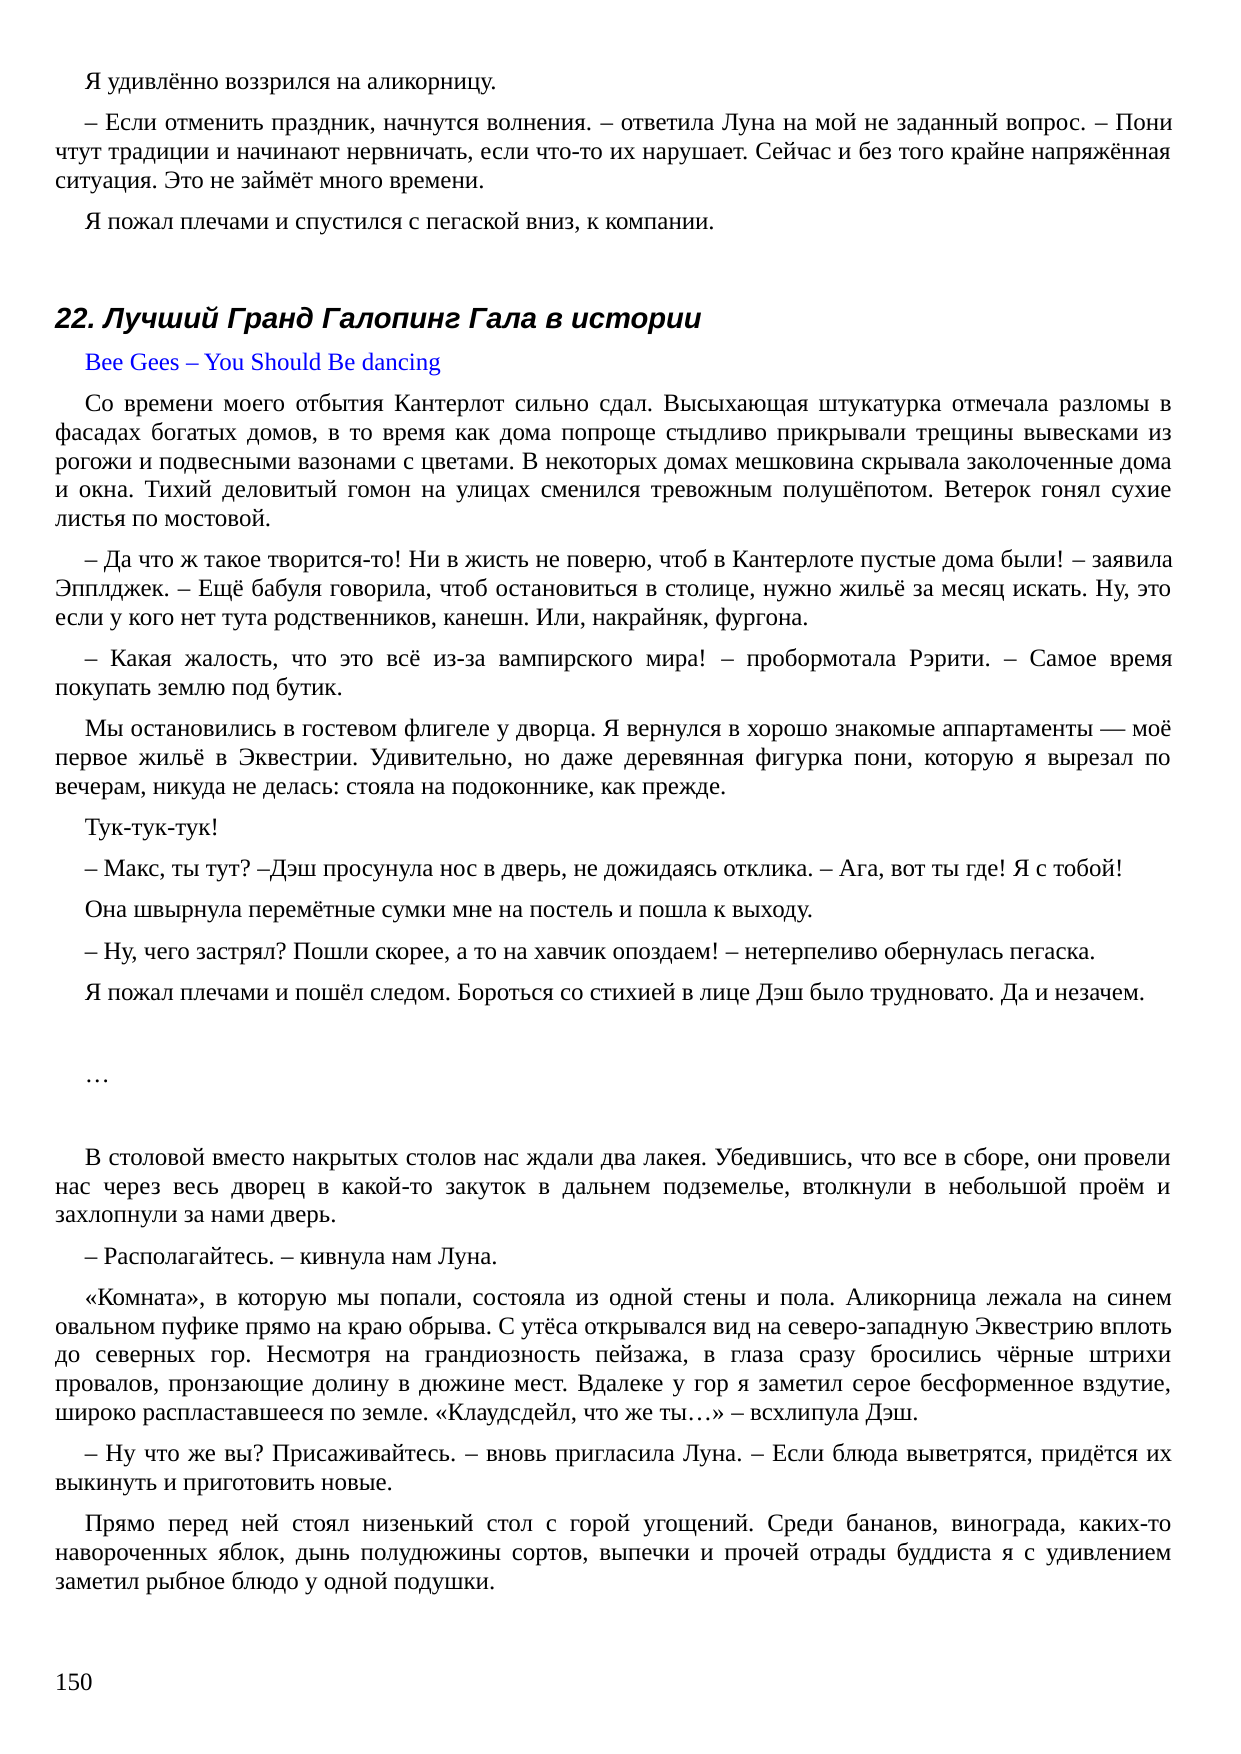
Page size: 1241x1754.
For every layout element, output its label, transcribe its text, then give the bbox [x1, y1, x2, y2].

subtitle 22. Лучший Гранд Галопинг Гала в истории [55, 301, 1173, 334]
text – Если отменить праздник, начнутся волнения. – ответила Луна на мой не заданный вопрос. – Пони чтут традиции и начинают нервничать, если что-то их нарушает. Сейчас и без того крайне напряжённая ситуация. Это не займёт много времени. [55, 107, 1173, 193]
text – Да что ж такое творится-то! Ни в жисть не поверю, чтоб в Кантерлоте пустые дома были! – заявила Эпплджек. – Ещё бабуля говорила, чтоб остановиться в столице, нужно жильё за месяц искать. Ну, это если у кого нет тута родственников, канешн. Или, накрайняк, фургона. [55, 544, 1173, 631]
text Она швырнула перемётные сумки мне на постель и пошла к выходу. [55, 894, 1173, 923]
text – Ну что же вы? Присаживайтесь. – вновь пригласила Луна. – Если блюда выветрятся, придётся их выкинуть и приготовить новые. [55, 1438, 1173, 1496]
text Мы остановились в гостевом флигеле у дворца. Я вернулся в хорошо знакомые аппартаменты — моё первое жильё в Эквестрии. Удивительно, но даже деревянная фигурка пони, которую я вырезал по вечерам, никуда не делась: стояла на подоконнике, как прежде. [55, 713, 1173, 799]
text – Располагайтесь. – кивнула нам Луна. [55, 1241, 1173, 1269]
text Прямо перед ней стоял низенький стол с горой угощений. Среди бананов, винограда, каких-то навороченных яблок, дынь полудюжины сортов, выпечки и прочей отрады буддиста я с удивлением заметил рыбное блюдо у одной подушки. [55, 1508, 1173, 1594]
text Я пожал плечами и пошёл следом. Бороться со стихией в лице Дэш было трудновато. Да и незачем. [55, 977, 1173, 1006]
text – Макс, ты тут? –Дэш просунула нос в дверь, не дожидаясь отклика. – Ага, вот ты где! Я с тобой! [55, 853, 1173, 882]
text Со времени моего отбытия Кантерлот сильно сдал. Высыхающая штукатурка отмечала разломы в фасадах богатых домов, в то время как дома попроще стыдливо прикрывали трещины вывесками из рогожи и подвесными вазонами с цветами. В некоторых домах мешковина скрывала заколоченные дома и окна. Тихий деловитый гомон на улицах сменился тревожным полушёпотом. Ветерок гонял сухие листья по мостовой. [55, 388, 1173, 532]
text Я пожал плечами и спустился с пегаской вниз, к компании. [55, 206, 1173, 235]
text «Комната», в которую мы попали, состояла из одной стены и пола. Аликорница лежала на синем овальном пуфике прямо на краю обрыва. С утёса открывался вид на северо-западную Эквестрию вплоть до северных гор. Несмотря на грандиозность пейзажа, в глаза сразу бросились чёрные штрихи провалов, пронзающие долину в дюжине мест. Вдалеке у гор я заметил серое бесформенное вздутие, широко распластавшееся по земле. «Клаудсдейл, что же ты…» – всхлипула Дэш. [55, 1282, 1173, 1426]
text Я удивлённо воззрился на аликорницу. [55, 66, 1173, 95]
text – Ну, чего застрял? Пошли скорее, а то на хавчик опоздаем! – нетерпеливо обернулась пегаска. [55, 936, 1173, 964]
text В столовой вместо накрытых столов нас ждали два лакея. Убедившись, что все в сборе, они провели нас через весь дворец в какой-то закуток в дальнем подземелье, втолкнули в небольшой проём и захлопнули за нами дверь. [55, 1142, 1173, 1228]
text Bee Gees – You Should Be dancing [55, 347, 1173, 376]
text Тук-тук-тук! [55, 812, 1173, 841]
text … [55, 1059, 1173, 1088]
text – Какая жалость, что это всё из-за вампирского мира! – пробормотала Рэрити. – Самое время покупать землю под бутик. [55, 643, 1173, 701]
